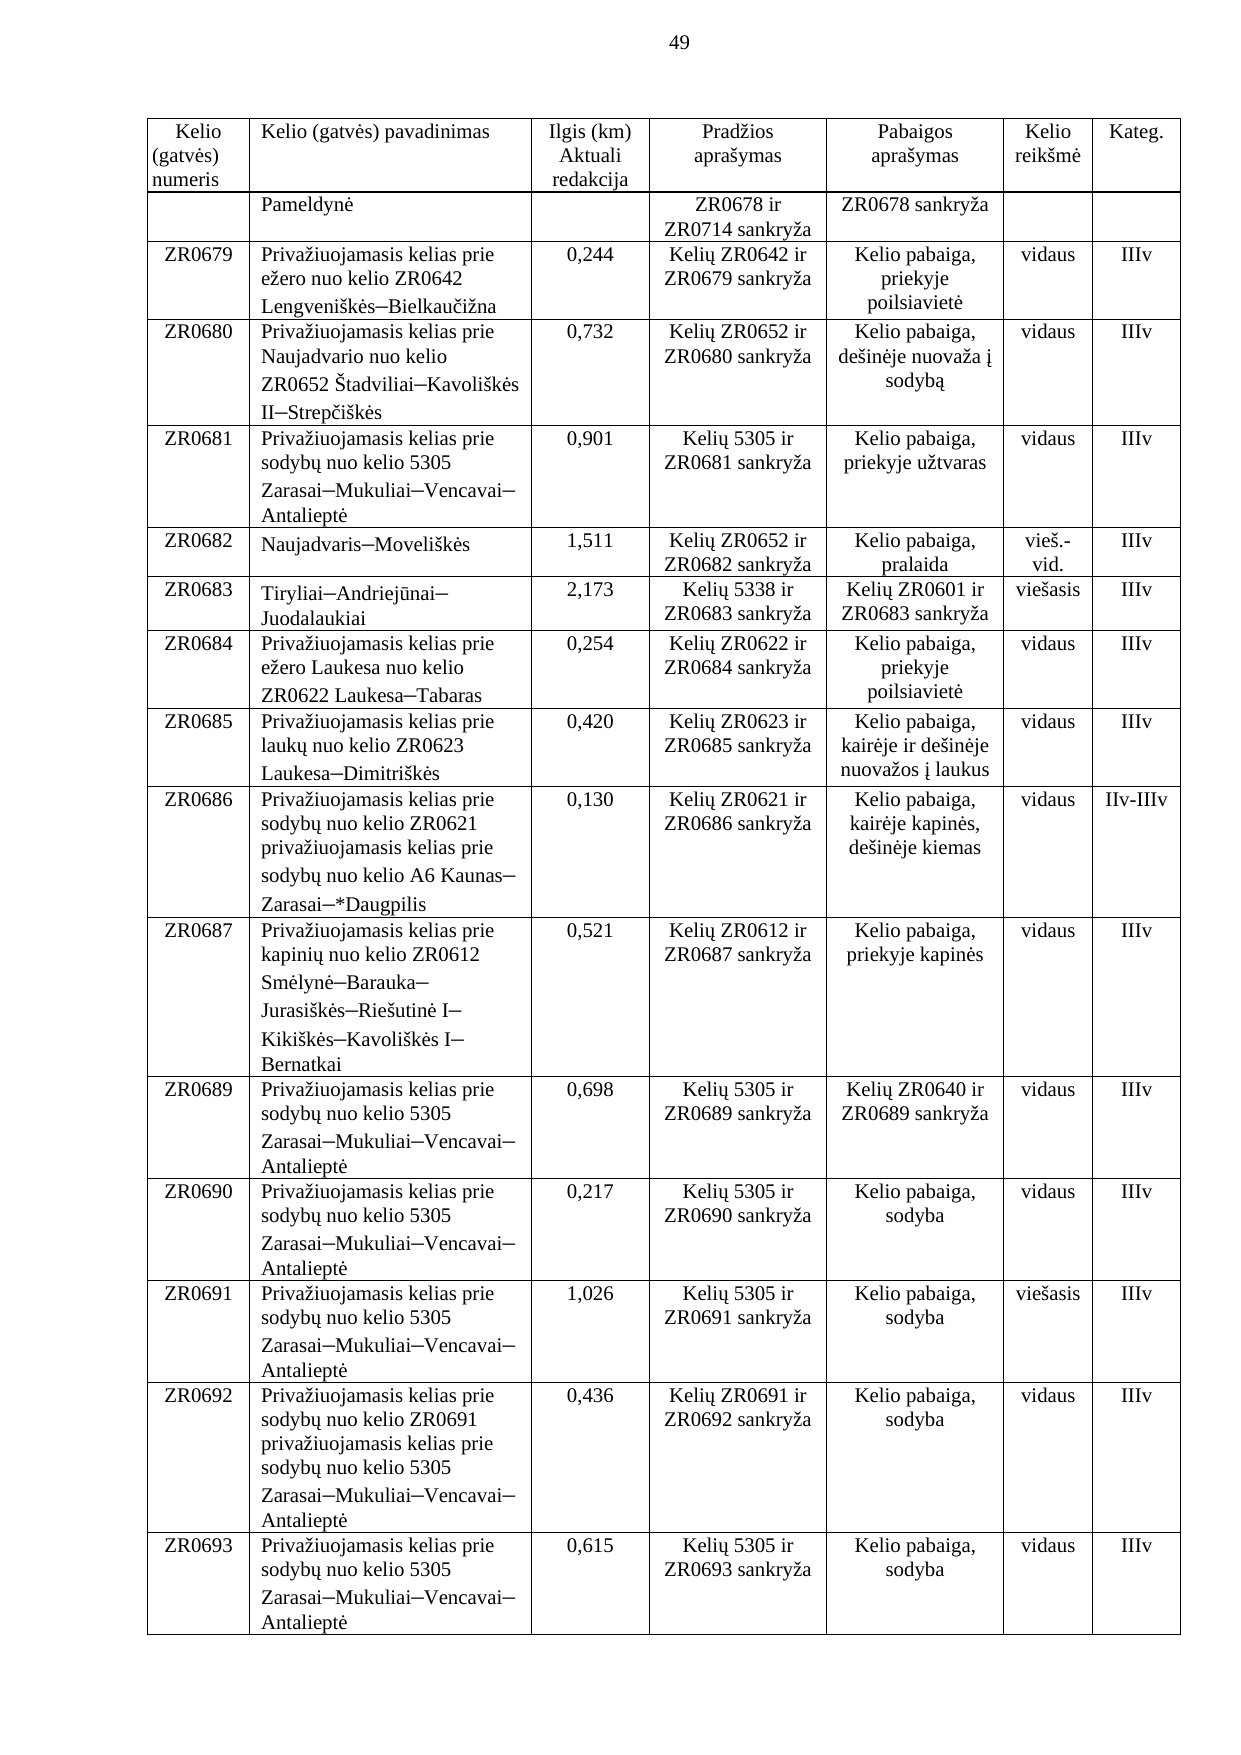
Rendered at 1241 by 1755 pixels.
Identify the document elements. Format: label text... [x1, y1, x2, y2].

table_cell viešasis [1004, 1281, 1092, 1382]
table_cell ZR0692 [148, 1383, 249, 1532]
table_cell ZR0684 [148, 631, 249, 708]
table_cell viešasis [1004, 577, 1092, 630]
table_cell Kelių 5338 ir ZR0683 sankryža [650, 577, 826, 630]
table_cell ZR0683 [148, 577, 249, 630]
table_cell 0,436 [532, 1383, 649, 1532]
table_cell vidaus [1004, 787, 1092, 917]
table_cell 0,420 [532, 709, 649, 786]
table_cell Privažiuojamasis kelias prie kapinių nuo kelio ZR0612 Smėlynė–Barauka–Jurasiškės–Riešutinė I–Kikiškės–Kavoliškės I–Bernatkai [250, 918, 531, 1076]
table_cell vidaus [1004, 918, 1092, 1076]
table_cell Privažiuojamasis kelias prie sodybų nuo kelio ZR0621 privažiuojamasis kelias prie sodybų nuo kelio A6 Kaunas–Zarasai–*Daugpilis [250, 787, 531, 917]
table_cell Kelių ZR0623 ir ZR0685 sankryža [650, 709, 826, 786]
table_cell 2,173 [532, 577, 649, 630]
table_cell vidaus [1004, 1077, 1092, 1178]
table_header Kelio (gatvės) pavadinimas [250, 119, 531, 191]
table_cell 0,698 [532, 1077, 649, 1178]
table_cell IIIv [1093, 918, 1180, 1076]
table_cell ZR0691 [148, 1281, 249, 1382]
table_cell Privažiuojamasis kelias prie sodybų nuo kelio 5305 Zarasai–Mukuliai–Vencavai–Antalieptė [250, 1077, 531, 1178]
table_cell 0,254 [532, 631, 649, 708]
table_cell vidaus [1004, 1383, 1092, 1532]
table_cell 0,901 [532, 426, 649, 527]
table_cell Kelio pabaiga, dešinėje nuovaža į sodybą [827, 320, 1003, 425]
table_cell Kelių ZR0601 ir ZR0683 sankryža [827, 577, 1003, 630]
table_cell Kelio pabaiga, priekyje užtvaras [827, 426, 1003, 527]
table_cell Kelio pabaiga, priekyje kapinės [827, 918, 1003, 1076]
table_cell Kelių 5305 ir ZR0681 sankryža [650, 426, 826, 527]
table_cell Kelio pabaiga, sodyba [827, 1179, 1003, 1280]
table_cell 0,217 [532, 1179, 649, 1280]
table_cell 0,130 [532, 787, 649, 917]
table_cell Pameldynė [250, 193, 531, 241]
table_cell Kelio pabaiga, kairėje kapinės, dešinėje kiemas [827, 787, 1003, 917]
table_header Kelio (gatvės) numeris [148, 119, 249, 191]
table_cell Privažiuojamasis kelias prie sodybų nuo kelio 5305 Zarasai–Mukuliai–Vencavai–Antalieptė [250, 1179, 531, 1280]
table_cell ZR0687 [148, 918, 249, 1076]
table_cell vieš.-vid. [1004, 528, 1092, 576]
table_cell 0,615 [532, 1533, 649, 1634]
table_cell IIIv [1093, 320, 1180, 425]
table_cell Kelių ZR0652 ir ZR0680 sankryža [650, 320, 826, 425]
table_cell Kelių ZR0652 ir ZR0682 sankryža [650, 528, 826, 576]
table_cell vidaus [1004, 242, 1092, 318]
table_cell IIIv [1093, 528, 1180, 576]
table_cell IIIv [1093, 1077, 1180, 1178]
table_cell [1004, 193, 1092, 241]
table_cell Kelio pabaiga, sodyba [827, 1533, 1003, 1634]
table_cell Kelių 5305 ir ZR0690 sankryža [650, 1179, 826, 1280]
table_cell IIIv [1093, 1281, 1180, 1382]
table_cell ZR0682 [148, 528, 249, 576]
table_cell 1,026 [532, 1281, 649, 1382]
table_cell Kelių 5305 ir ZR0691 sankryža [650, 1281, 826, 1382]
table_cell [1093, 193, 1180, 241]
table_cell 0,521 [532, 918, 649, 1076]
table_cell ZR0689 [148, 1077, 249, 1178]
table_cell Tiryliai–Andriejūnai–Juodalaukiai [250, 577, 531, 630]
table_cell Kelių ZR0621 ir ZR0686 sankryža [650, 787, 826, 917]
table_cell vidaus [1004, 631, 1092, 708]
table_cell Privažiuojamasis kelias prie sodybų nuo kelio ZR0691 privažiuojamasis kelias prie sodybų nuo kelio 5305 Zarasai–Mukuliai–Vencavai–Antalieptė [250, 1383, 531, 1532]
table_cell Privažiuojamasis kelias prie sodybų nuo kelio 5305 Zarasai–Mukuliai–Vencavai–Antalieptė [250, 1533, 531, 1634]
table_header Kateg. [1093, 119, 1180, 191]
table_cell IIv-IIIv [1093, 787, 1180, 917]
table_cell [148, 193, 249, 241]
table_cell Kelių 5305 ir ZR0689 sankryža [650, 1077, 826, 1178]
table_cell vidaus [1004, 1533, 1092, 1634]
table_cell vidaus [1004, 1179, 1092, 1280]
table_cell Kelio pabaiga, pralaida [827, 528, 1003, 576]
table_cell ZR0681 [148, 426, 249, 527]
table_cell vidaus [1004, 320, 1092, 425]
table_cell ZR0693 [148, 1533, 249, 1634]
table_header Pabaigos aprašymas [827, 119, 1003, 191]
table_cell Kelio pabaiga, sodyba [827, 1383, 1003, 1532]
table_cell IIIv [1093, 577, 1180, 630]
table_cell IIIv [1093, 426, 1180, 527]
table_cell IIIv [1093, 242, 1180, 318]
table_header Kelio reikšmė [1004, 119, 1092, 191]
table_cell Kelių ZR0691 ir ZR0692 sankryža [650, 1383, 826, 1532]
table_header Pradžios aprašymas [650, 119, 826, 191]
table_cell IIIv [1093, 631, 1180, 708]
table_cell 1,511 [532, 528, 649, 576]
table_cell Kelio pabaiga, kairėje ir dešinėje nuovažos į laukus [827, 709, 1003, 786]
table_cell Kelio pabaiga, priekyje poilsiavietė [827, 631, 1003, 708]
table_cell Kelių ZR0612 ir ZR0687 sankryža [650, 918, 826, 1076]
table_cell Privažiuojamasis kelias prie laukų nuo kelio ZR0623 Laukesa–Dimitriškės [250, 709, 531, 786]
table_cell Privažiuojamasis kelias prie ežero nuo kelio ZR0642 Lengveniškės–Bielkaučižna [250, 242, 531, 318]
table_cell IIIv [1093, 709, 1180, 786]
table_cell ZR0678 sankryža [827, 193, 1003, 241]
table_cell Kelių ZR0640 ir ZR0689 sankryža [827, 1077, 1003, 1178]
table_cell ZR0678 ir ZR0714 sankryža [650, 193, 826, 241]
table_cell Privažiuojamasis kelias prie sodybų nuo kelio 5305 Zarasai–Mukuliai–Vencavai–Antalieptė [250, 1281, 531, 1382]
table_cell ZR0685 [148, 709, 249, 786]
table_cell Naujadvaris–Moveliškės [250, 528, 531, 576]
table_cell [532, 193, 649, 241]
table_cell ZR0686 [148, 787, 249, 917]
table_cell ZR0679 [148, 242, 249, 318]
table_cell 0,244 [532, 242, 649, 318]
table_cell Privažiuojamasis kelias prie Naujadvario nuo kelio ZR0652 Štadviliai–Kavoliškės II–Strepčiškės [250, 320, 531, 425]
table_cell Kelio pabaiga, priekyje poilsiavietė [827, 242, 1003, 318]
table_cell Privažiuojamasis kelias prie ežero Laukesa nuo kelio ZR0622 Laukesa–Tabaras [250, 631, 531, 708]
table_cell vidaus [1004, 709, 1092, 786]
table_header Ilgis (km) Aktuali redakcija [532, 119, 649, 191]
table_cell IIIv [1093, 1383, 1180, 1532]
table_cell 0,732 [532, 320, 649, 425]
table_cell Privažiuojamasis kelias prie sodybų nuo kelio 5305 Zarasai–Mukuliai–Vencavai–Antalieptė [250, 426, 531, 527]
table_cell IIIv [1093, 1533, 1180, 1634]
table_cell ZR0680 [148, 320, 249, 425]
table_cell Kelių ZR0642 ir ZR0679 sankryža [650, 242, 826, 318]
table_cell Kelio pabaiga, sodyba [827, 1281, 1003, 1382]
table_cell Kelių 5305 ir ZR0693 sankryža [650, 1533, 826, 1634]
table_cell ZR0690 [148, 1179, 249, 1280]
table_cell IIIv [1093, 1179, 1180, 1280]
table_cell vidaus [1004, 426, 1092, 527]
table_cell Kelių ZR0622 ir ZR0684 sankryža [650, 631, 826, 708]
